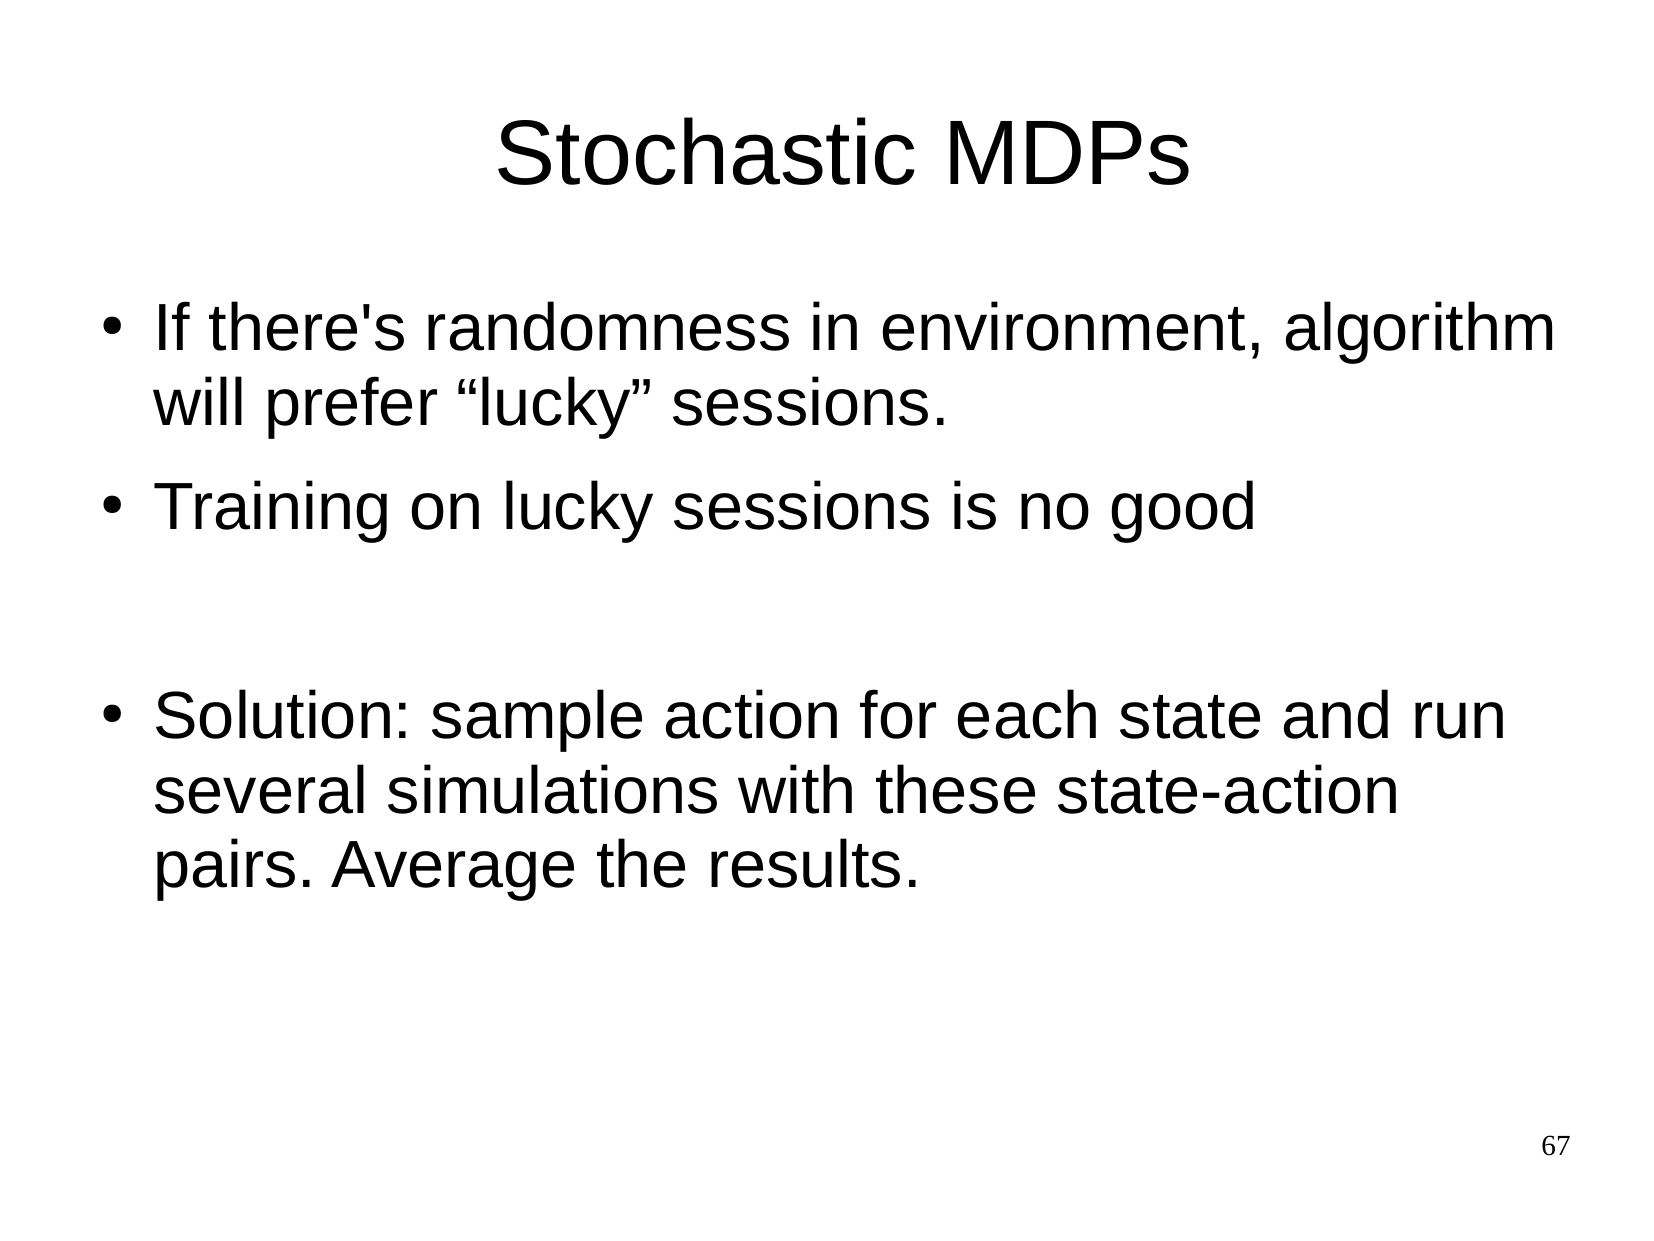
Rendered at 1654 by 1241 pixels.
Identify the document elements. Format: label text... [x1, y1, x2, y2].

list If there's randomness in environment, algorithm will prefer “lucky” sessions. Training on lucky sessions is no good Solution: sample action for each state and run several simulations with these state-action pairs. Average the results. [82, 290, 1571, 1241]
title Stochastic MDPs [82, 49, 1571, 257]
